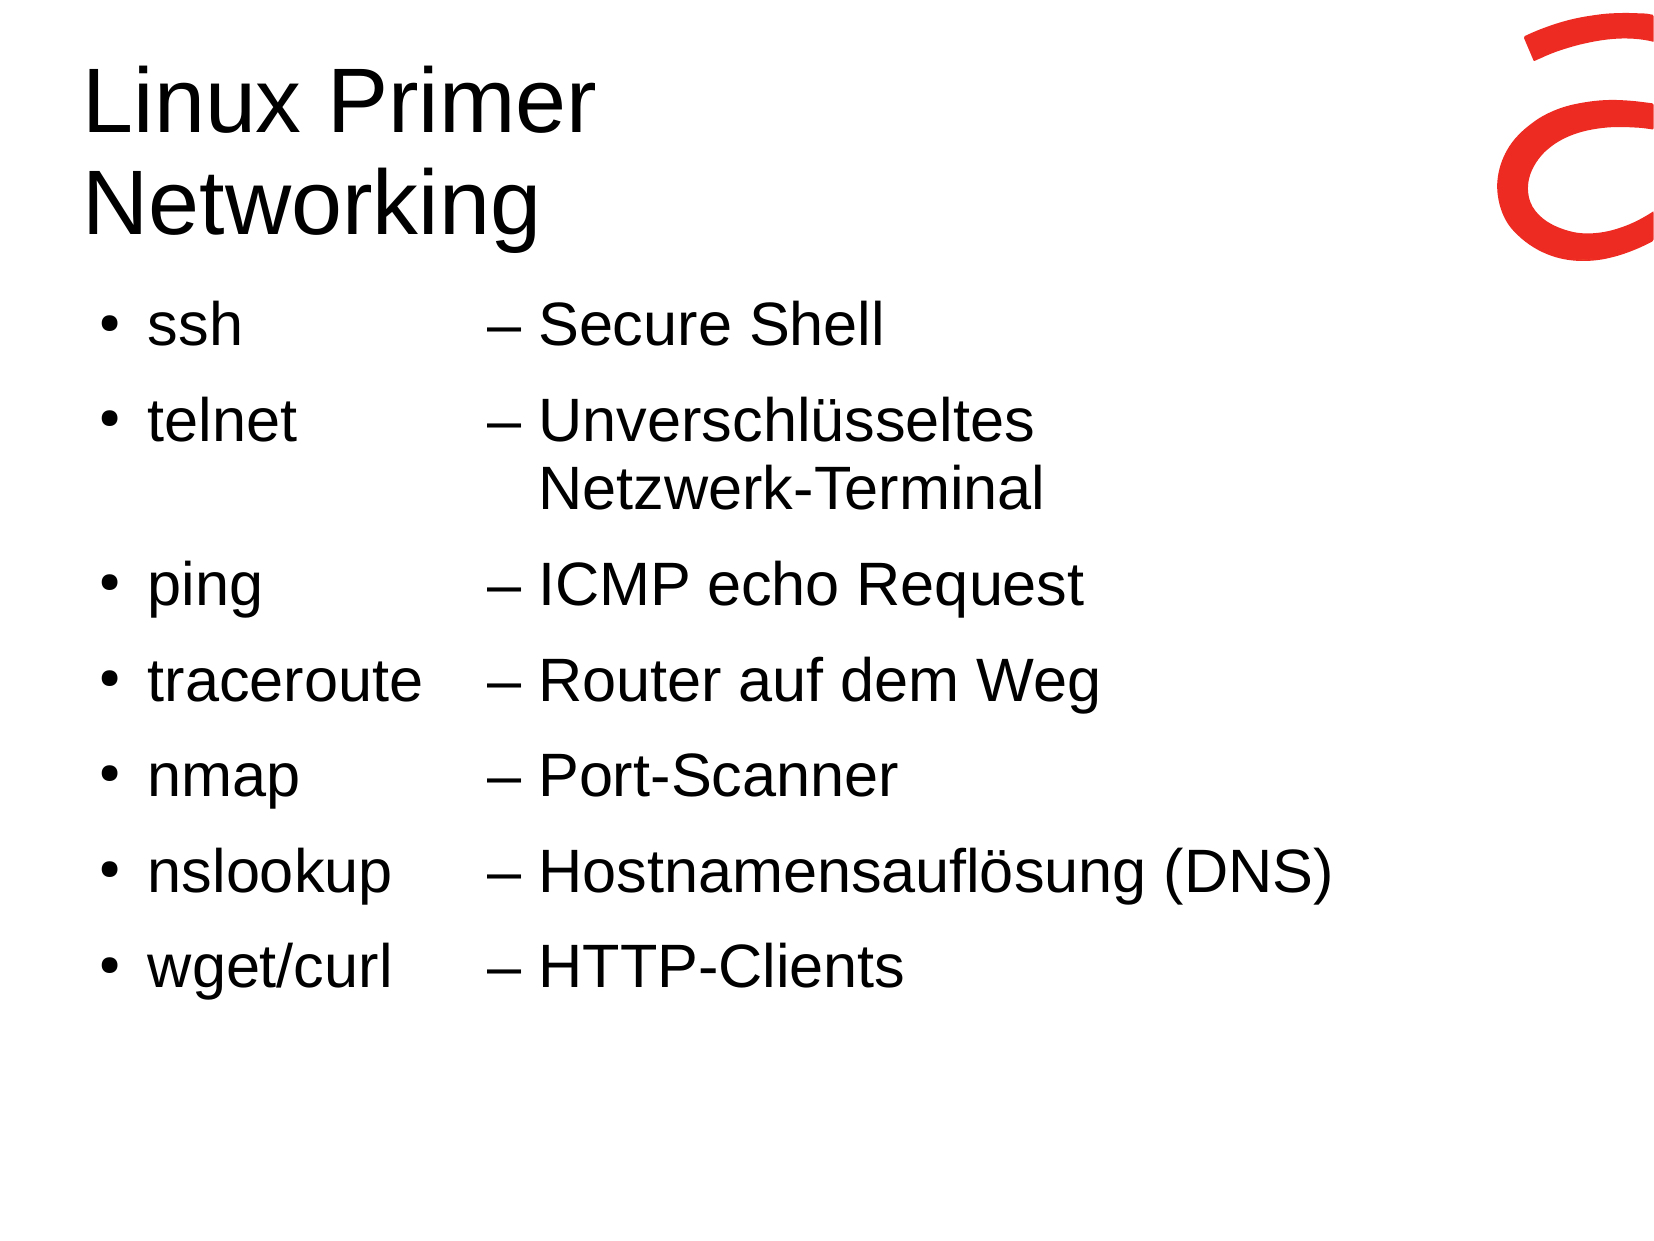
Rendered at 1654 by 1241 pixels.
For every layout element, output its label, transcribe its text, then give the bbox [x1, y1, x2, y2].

title Linux Primer Networking [82, 49, 1571, 257]
list ssh – Secure Shell telnet – Unverschlüsseltes Netzwerk-Terminal ping – ICMP echo Request traceroute – Router auf dem Weg nmap – Port-Scanner nslookup – Hostnamensauflösung (DNS) wget/curl – HTTP-Clients [82, 290, 1571, 1010]
